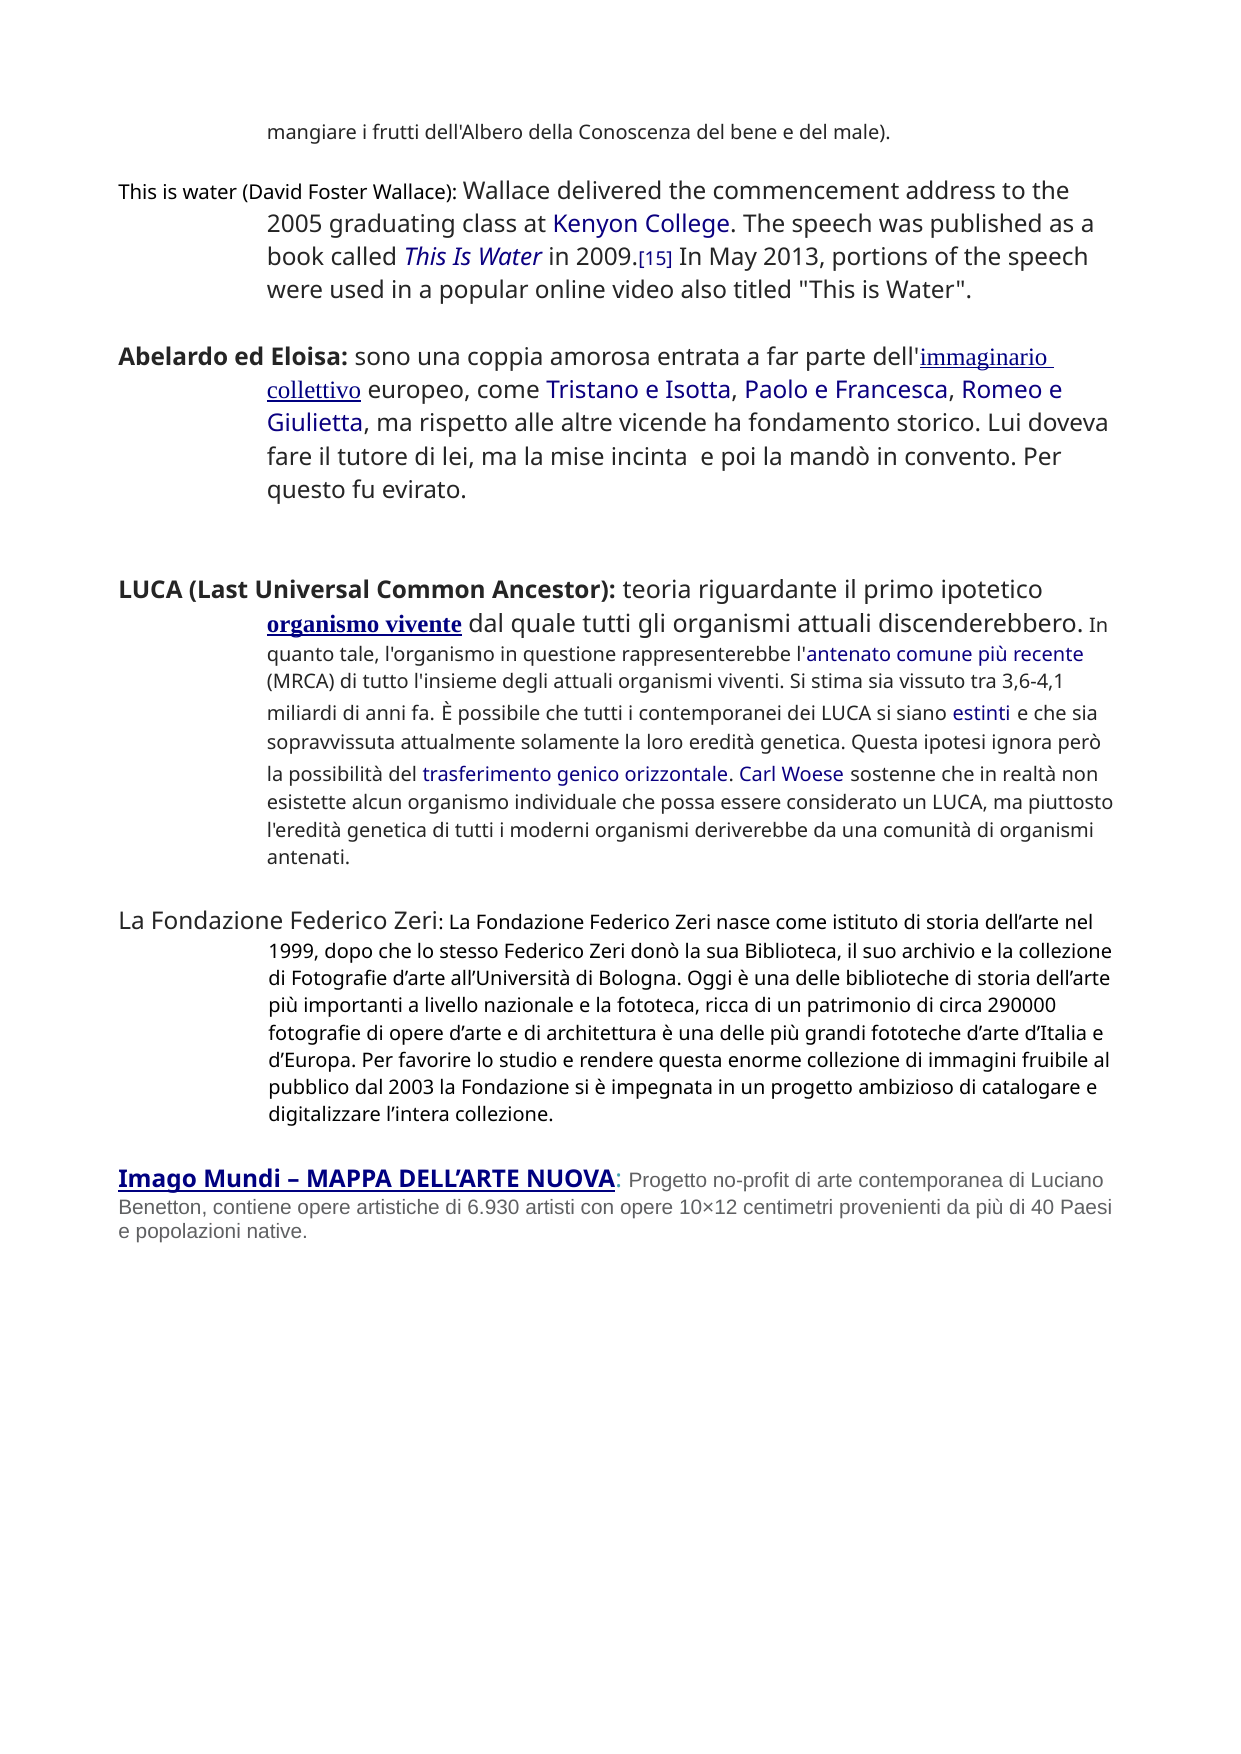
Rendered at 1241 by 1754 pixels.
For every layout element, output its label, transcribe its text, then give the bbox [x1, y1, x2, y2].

text La Fondazione Federico Zeri: La Fondazione Federico Zeri nasce come istituto di storia dell’arte nel 1999, dopo che lo stesso Federico Zeri donò la sua Biblioteca, il suo archivio e la collezione di Fotografie d’arte all’Università di Bologna. Oggi è una delle biblioteche di storia dell’arte più importanti a livello nazionale e la fototeca, ricca di un patrimonio di circa 290000 fotografie di opere d’arte e di architettura è una delle più grandi fototeche d’arte d’Italia e d’Europa. Per favorire lo studio e rendere questa enorme collezione di immagini fruibile al pubblico dal 2003 la Fondazione si è impegnata in un progetto ambizioso di catalogare e digitalizzare l’intera collezione. [118, 903, 1122, 1128]
text LUCA (Last Universal Common Ancestor): teoria riguardante il primo ipotetico organismo vivente dal quale tutti gli organismi attuali discenderebbero. In quanto tale, l'organismo in questione rappresenterebbe l'antenato comune più recente (MRCA) di tutto l'insieme degli attuali organismi viventi. Si stima sia vissuto tra 3,6-4,1 miliardi di anni fa. È possibile che tutti i contemporanei dei LUCA si siano estinti e che sia sopravvissuta attualmente solamente la loro eredità genetica. Questa ipotesi ignora però la possibilità del trasferimento genico orizzontale. Carl Woese sostenne che in realtà non esistette alcun organismo individuale che possa essere considerato un LUCA, ma piuttosto l'eredità genetica di tutti i moderni organismi deriverebbe da una comunità di organismi antenati. [118, 572, 1122, 870]
text mangiare i frutti dell'Albero della Conoscenza del bene e del male). [118, 118, 1122, 145]
text This is water (David Foster Wallace): Wallace delivered the commencement address to the 2005 graduating class at Kenyon College. The speech was published as a book called This Is Water in 2009.[15] In May 2013, portions of the speech were used in a popular online video also titled "This is Water". [118, 173, 1122, 306]
text Imago Mundi – MAPPA DELL’ARTE NUOVA: Progetto no-profit di arte contemporanea di Luciano Benetton, contiene opere artistiche di 6.930 artisti con opere 10×12 centimetri provenienti da più di 40 Paesi e popolazioni native. [118, 1161, 1122, 1243]
text Abelardo ed Eloisa: sono una coppia amorosa entrata a far parte dell'immaginario collettivo europeo, come Tristano e Isotta, Paolo e Francesca, Romeo e Giulietta, ma rispetto alle altre vicende ha fondamento storico. Lui doveva fare il tutore di lei, ma la mise incinta e poi la mandò in convento. Per questo fu evirato. [118, 339, 1122, 505]
